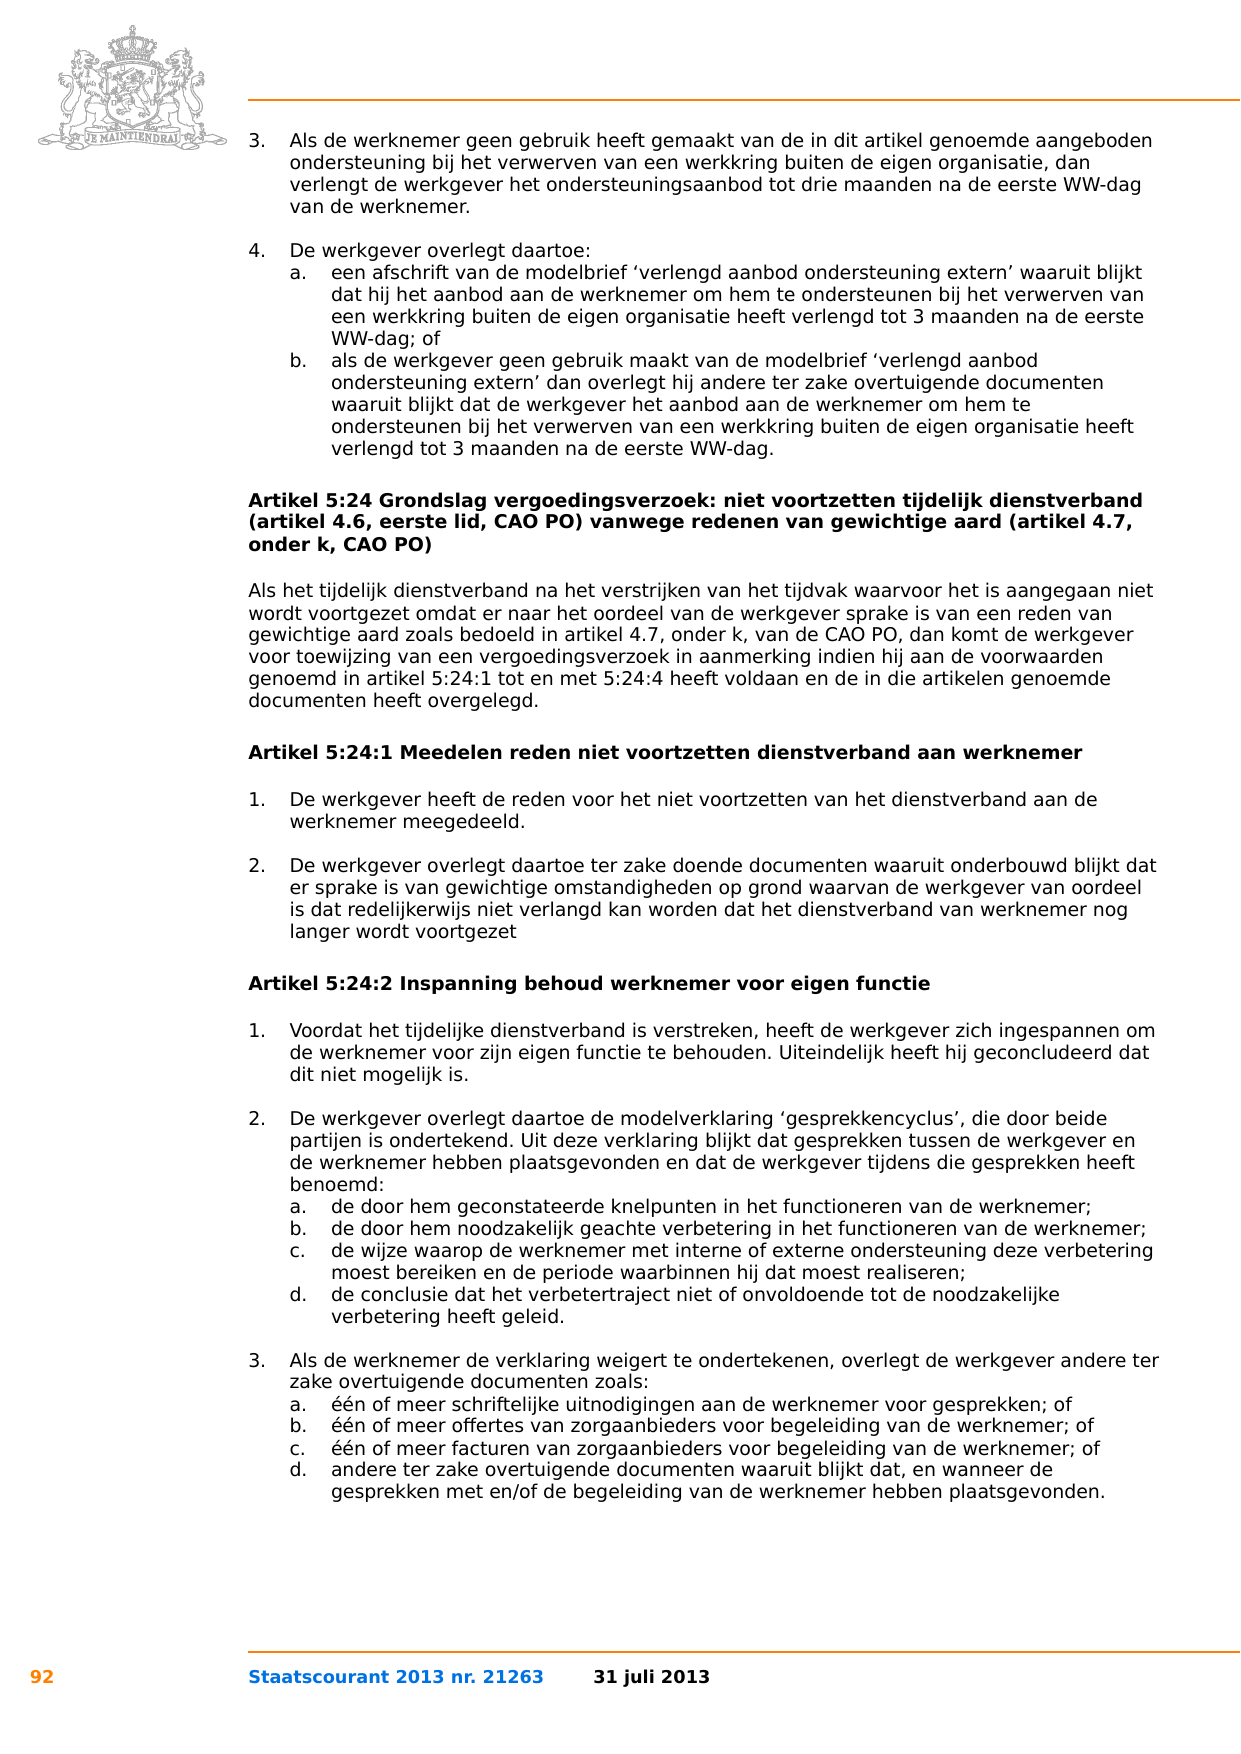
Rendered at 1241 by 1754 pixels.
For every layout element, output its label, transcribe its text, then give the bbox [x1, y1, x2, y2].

text c. de wijze waarop de werknemer met interne of externe ondersteuning deze verbetering moest bereiken en de periode waarbinnen hij dat moest realiseren; [289, 1240, 1163, 1284]
text a. de door hem geconstateerde knelpunten in het functioneren van de werknemer; [289, 1196, 1163, 1218]
text d. andere ter zake overtuigende documenten waaruit blijkt dat, en wanneer de gesprekken met en/of de begeleiding van de werknemer hebben plaatsgevonden. [289, 1459, 1163, 1503]
picture [38, 25, 227, 150]
text c. één of meer facturen van zorgaanbieders voor begeleiding van de werknemer; of [289, 1437, 1163, 1459]
text 2. De werkgever overlegt daartoe de modelverklaring ‘gesprekkencyclus’, die door beide partijen is ondertekend. Uit deze verklaring blijkt dat gesprekken tussen de werkgever en de werknemer hebben plaatsgevonden en dat de werkgever tijdens die gesprekken heeft benoemd: [248, 1108, 1163, 1196]
text a. één of meer schriftelijke uitnodigingen aan de werknemer voor gesprekken; of [289, 1393, 1163, 1415]
text 4. De werkgever overlegt daartoe: [248, 240, 1163, 262]
text a. een afschrift van de modelbrief ‘verlengd aanbod ondersteuning extern’ waaruit blijkt dat hij het aanbod aan de werknemer om hem te ondersteunen bij het verwerven van een werkkring buiten de eigen organisatie heeft verlengd tot 3 maanden na de eerste WW-dag; of [289, 262, 1163, 349]
text 1. Voordat het tijdelijke dienstverband is verstreken, heeft de werkgever zich ingespannen om de werknemer voor zijn eigen functie te behouden. Uiteindelijk heeft hij geconcludeerd dat dit niet mogelijk is. [248, 1020, 1163, 1086]
text 3. Als de werknemer geen gebruik heeft gemaakt van de in dit artikel genoemde aangeboden ondersteuning bij het verwerven van een werkkring buiten de eigen organisatie, dan verlengt de werkgever het ondersteuningsaanbod tot drie maanden na de eerste WW-dag van de werknemer. [248, 130, 1163, 218]
text b. de door hem noodzakelijk geachte verbetering in het functioneren van de werknemer; [289, 1218, 1163, 1240]
text 3. Als de werknemer de verklaring weigert te ondertekenen, overlegt de werkgever andere ter zake overtuigende documenten zoals: [248, 1349, 1163, 1393]
text d. de conclusie dat het verbetertraject niet of onvoldoende tot de noodzakelijke verbetering heeft geleid. [289, 1284, 1163, 1328]
text Als het tijdelijk dienstverband na het verstrijken van het tijdvak waarvoor het is aangegaan niet wordt voortgezet omdat er naar het oordeel van de werkgever sprake is van een reden van gewichtige aard zoals bedoeld in artikel 4.7, onder k, van de CAO PO, dan komt de werkgever voor toewijzing van een vergoedingsverzoek in aanmerking indien hij aan de voorwaarden genoemd in artikel 5:24:1 tot en met 5:24:4 heeft voldaan en de in die artikelen genoemde documenten heeft overgelegd. [248, 580, 1163, 712]
text 2. De werkgever overlegt daartoe ter zake doende documenten waaruit onderbouwd blijkt dat er sprake is van gewichtige omstandigheden op grond waarvan de werkgever van oordeel is dat redelijkerwijs niet verlangd kan worden dat het dienstverband van werknemer nog langer wordt voortgezet [248, 855, 1163, 943]
subtitle Artikel 5:24:2 Inspanning behoud werknemer voor eigen functie [248, 973, 1163, 995]
text b. als de werkgever geen gebruik maakt van de modelbrief ‘verlengd aanbod ondersteuning extern’ dan overlegt hij andere ter zake overtuigende documenten waaruit blijkt dat de werkgever het aanbod aan de werknemer om hem te ondersteunen bij het verwerven van een werkkring buiten de eigen organisatie heeft verlengd tot 3 maanden na de eerste WW-dag. [289, 349, 1163, 459]
subtitle Artikel 5:24:1 Meedelen reden niet voortzetten dienstverband aan werknemer [248, 742, 1163, 764]
text b. één of meer offertes van zorgaanbieders voor begeleiding van de werknemer; of [289, 1415, 1163, 1437]
subtitle Artikel 5:24 Grondslag vergoedingsverzoek: niet voortzetten tijdelijk dienstverband (artikel 4.6, eerste lid, CAO PO) vanwege redenen van gewichtige aard (artikel 4.7, onder k, CAO PO) [248, 489, 1163, 555]
text 1. De werkgever heeft de reden voor het niet voortzetten van het dienstverband aan de werknemer meegedeeld. [248, 789, 1163, 833]
